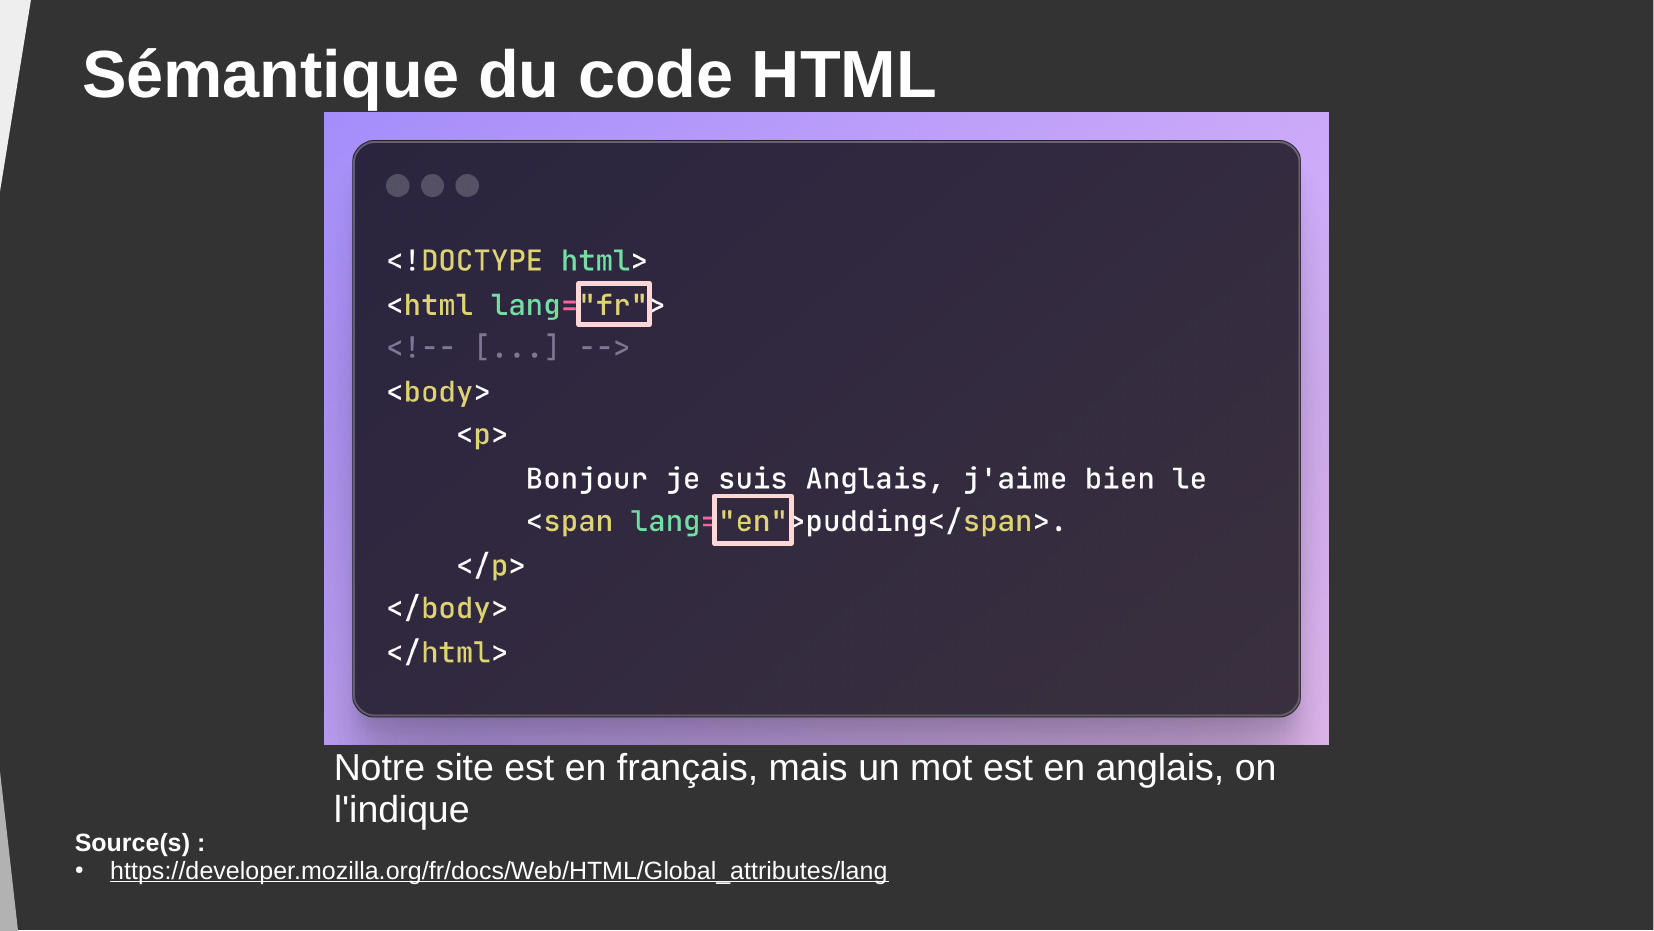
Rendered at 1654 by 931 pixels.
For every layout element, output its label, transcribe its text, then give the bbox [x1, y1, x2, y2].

text_box Notre site est en français, mais un mot est en anglais, on l'indique [318, 739, 1323, 844]
title Sémantique du code HTML [82, 36, 1571, 114]
text_box [0, 0, 31, 192]
text_box [0, 771, 19, 931]
text_box Source(s) : https://developer.mozilla.org/fr/docs/Web/HTML/Global_attributes/lang [59, 821, 1546, 921]
picture [324, 112, 1329, 745]
